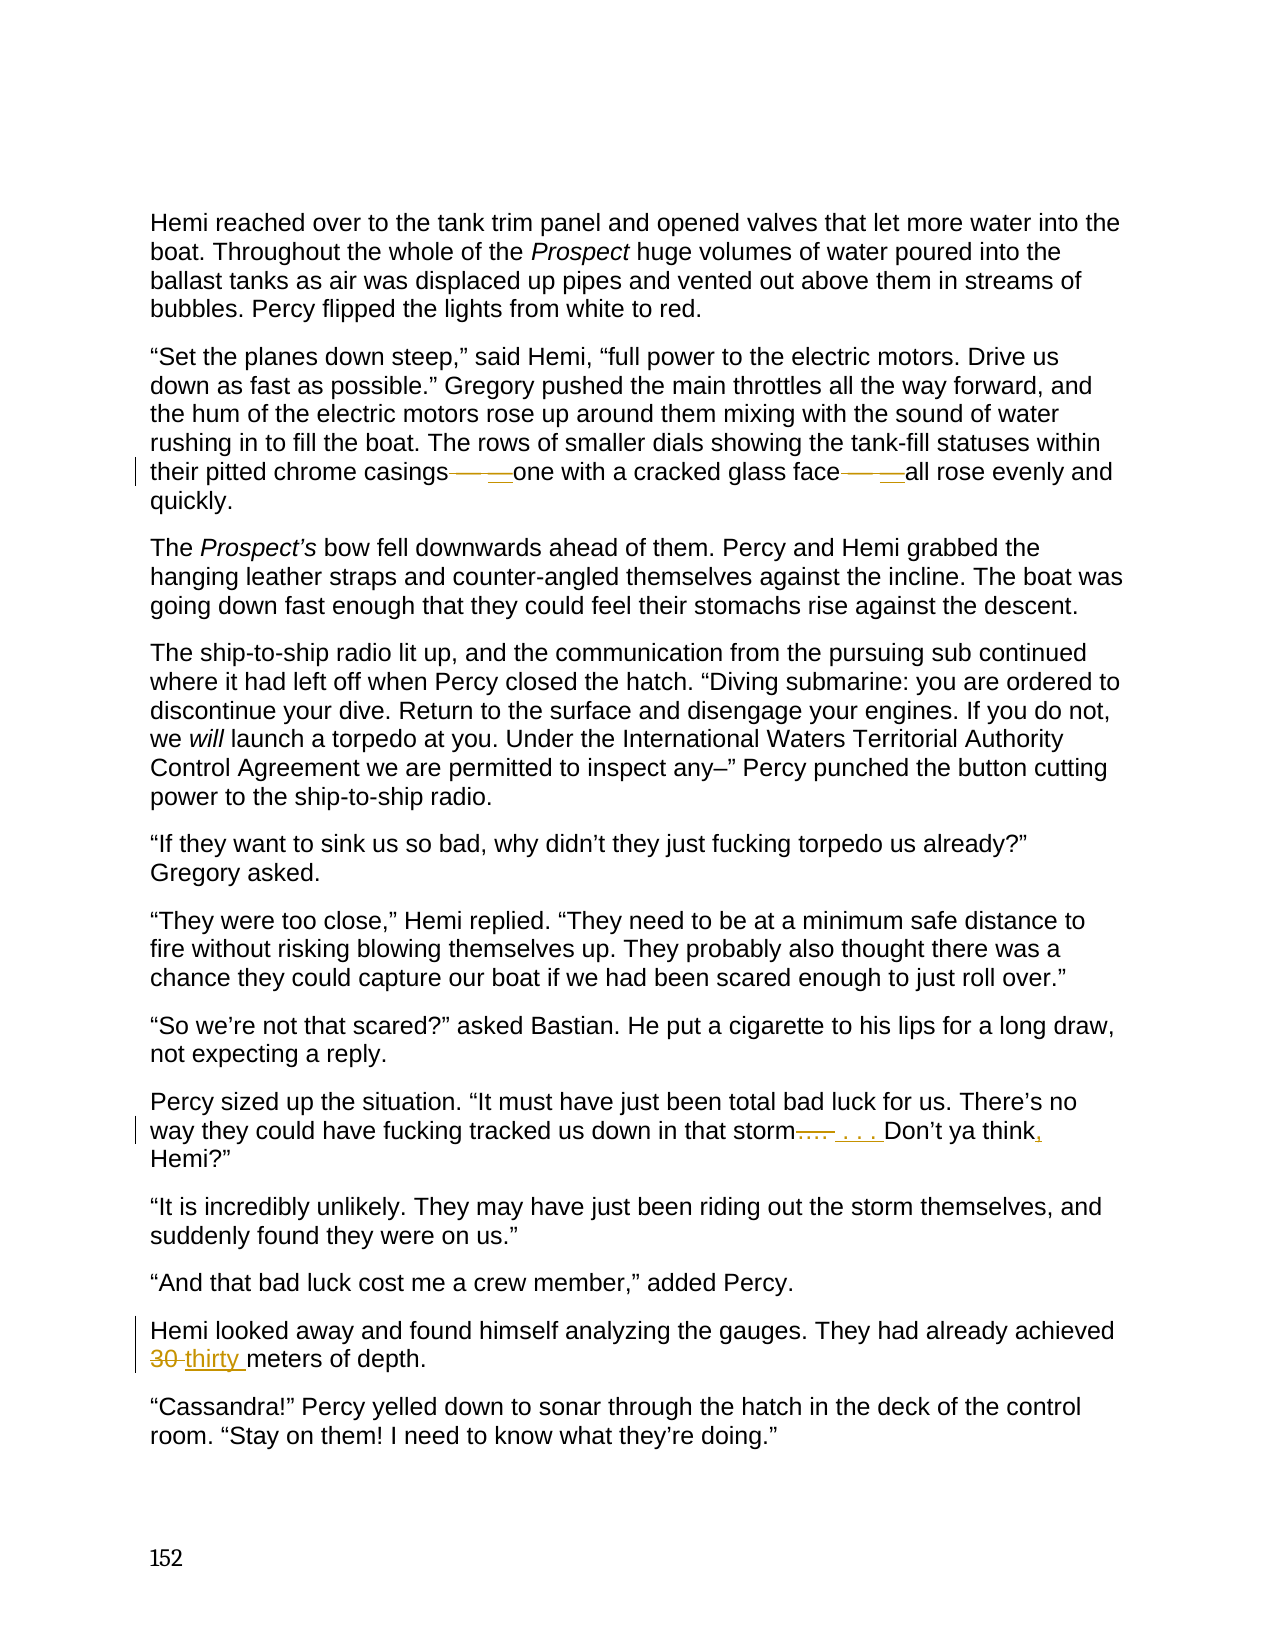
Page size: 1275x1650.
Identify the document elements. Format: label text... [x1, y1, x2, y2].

text Hemi reached over to the tank trim panel and opened valves that let more water into the boat. Throughout the whole of the Prospect huge volumes of water poured into the ballast tanks as air was displaced up pipes and vented out above them in streams of bubbles. Percy flipped the lights from white to red. [150, 208, 1125, 323]
text Percy sized up the situation. “It must have just been total bad luck for us. There’s no way they could have fucking tracked us down in that storm . . . Don’t ya think, Hemi?” [150, 1087, 1125, 1173]
text “And that bad luck cost me a crew member,” added Percy. [150, 1268, 1125, 1297]
text “It is incredibly unlikely. They may have just been riding out the storm themselves, and suddenly found they were on us.” [150, 1192, 1125, 1249]
text “So we’re not that scared?” asked Bastian. He put a cigarette to his lips for a long draw, not expecting a reply. [150, 1011, 1125, 1068]
text Hemi looked away and found himself analyzing the gauges. They had already achieved thirty meters of depth. [150, 1316, 1125, 1373]
text The Prospect’s bow fell downwards ahead of them. Percy and Hemi grabbed the hanging leather straps and counter-angled themselves against the incline. The boat was going down fast enough that they could feel their stomachs rise against the descent. [150, 533, 1125, 619]
text The ship-to-ship radio lit up, and the communication from the pursuing sub continued where it had left off when Percy closed the hatch. “Diving submarine: you are ordered to discontinue your dive. Return to the surface and disengage your engines. If you do not, we will launch a torpedo at you. Under the International Waters Territorial Authority Control Agreement we are permitted to inspect any–” Percy punched the button cutting power to the ship-to-ship radio. [150, 638, 1125, 811]
text “They were too close,” Hemi replied. “They need to be at a minimum safe distance to fire without risking blowing themselves up. They probably also thought there was a chance they could capture our boat if we had been scared enough to just roll over.” [150, 906, 1125, 992]
text “If they want to sink us so bad, why didn’t they just fucking torpedo us already?” Gregory asked. [150, 829, 1125, 887]
text “Cassandra!” Percy yelled down to sonar through the hatch in the deck of the control room. “Stay on them! I need to know what they’re doing.” [150, 1392, 1125, 1449]
text “Set the planes down steep,” said Hemi, “full power to the electric motors. Drive us down as fast as possible.” Gregory pushed the main throttles all the way forward, and the hum of the electric motors rose up around them mixing with the sound of water rushing in to fill the boat. The rows of smaller dials showing the tank-fill statuses within their pitted chrome casings—one with a cracked glass face—all rose evenly and quickly. [150, 342, 1125, 514]
